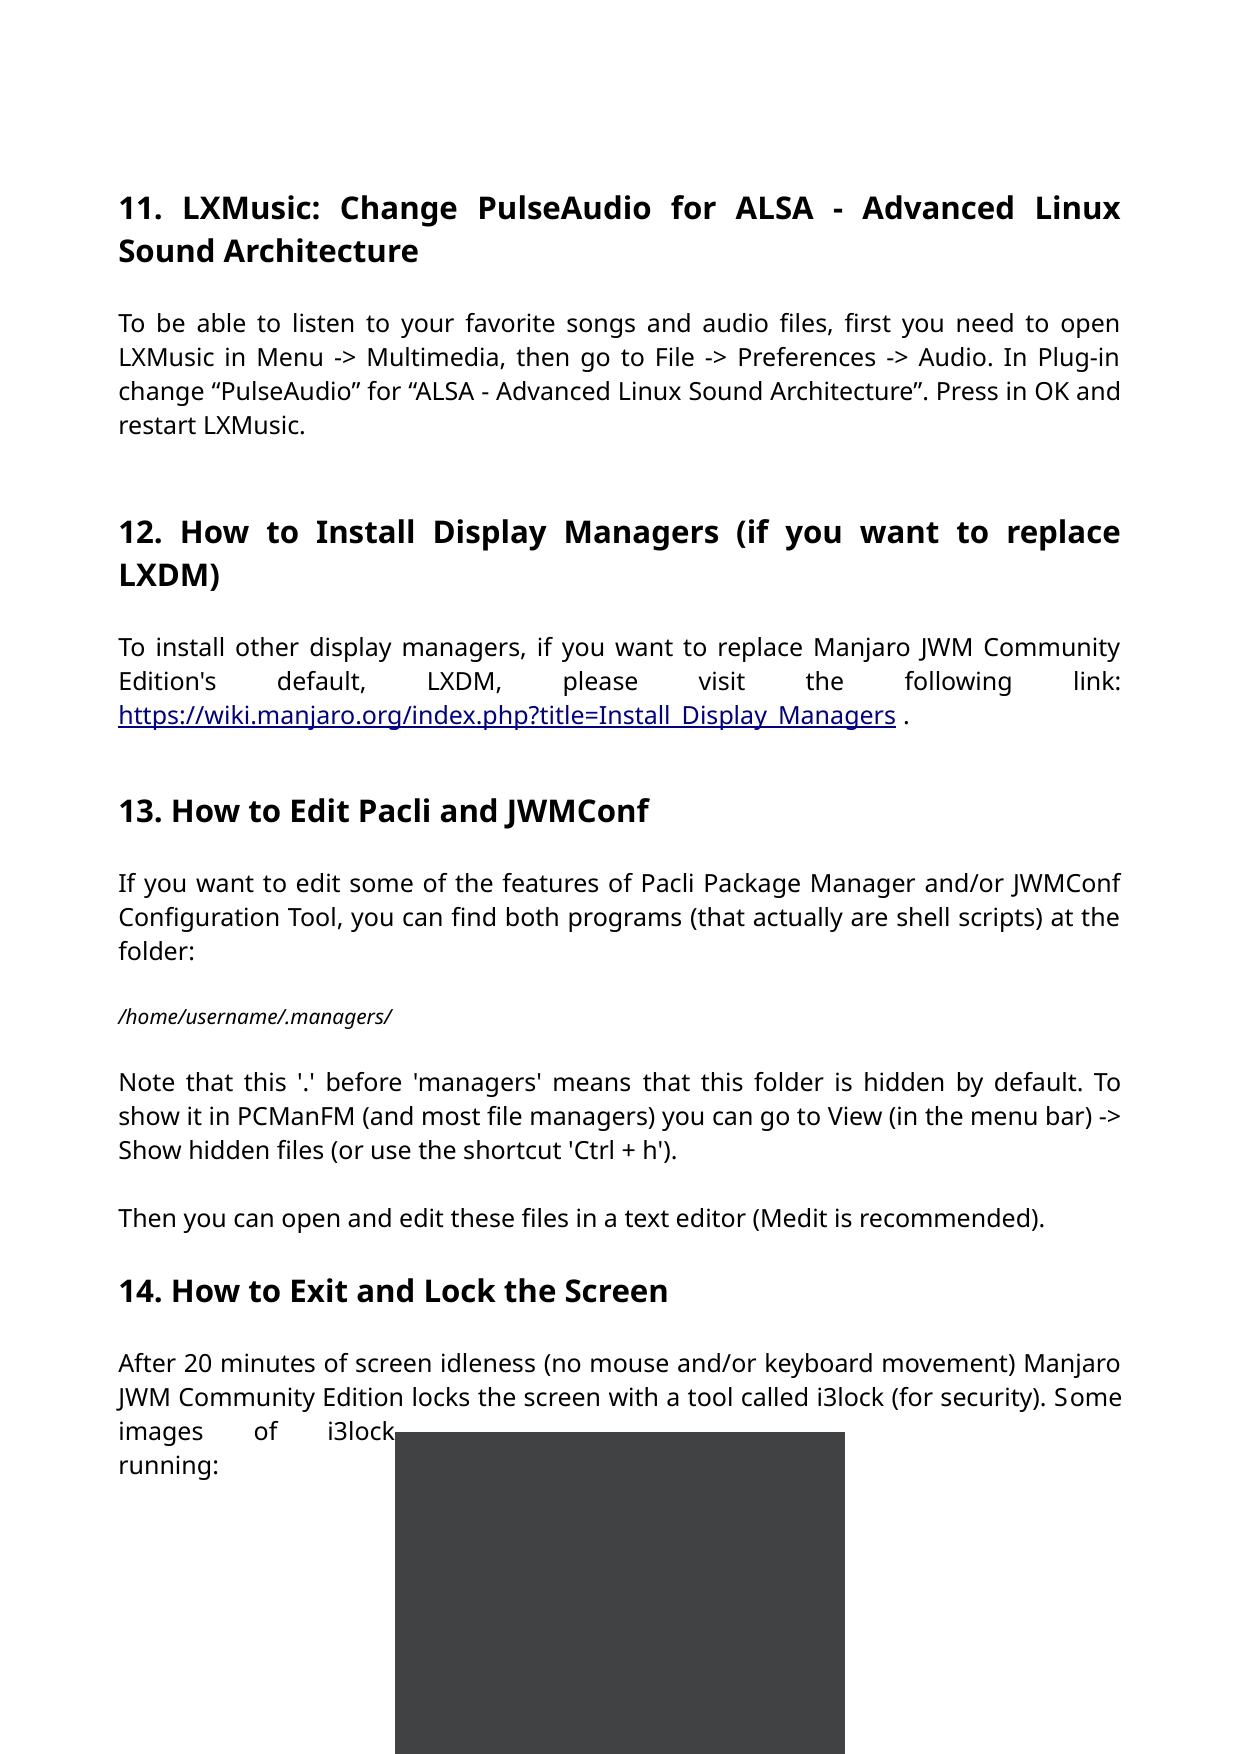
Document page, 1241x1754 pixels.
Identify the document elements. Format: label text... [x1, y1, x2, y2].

picture [395, 1432, 845, 1754]
text 11. LXMusic: Change PulseAudio for ALSA - Advanced Linux Sound Architecture [118, 186, 1122, 271]
text Then you can open and edit these files in a text editor (Medit is recommended). [118, 1201, 1122, 1234]
text To be able to listen to your favorite songs and audio files, first you need to open LXMusic in Menu -> Multimedia, then go to File -> Preferences -> Audio. In Plug-in change “PulseAudio” for “ALSA - Advanced Linux Sound Architecture”. Press in OK and restart LXMusic. [118, 306, 1122, 442]
subtitle 13. How to Edit Pacli and JWMConf [118, 789, 1122, 831]
text If you want to edit some of the features of Pacli Package Manager and/or JWMConf Configuration Tool, you can find both programs (that actually are shell scripts) at the folder: [118, 866, 1122, 968]
subtitle 14. How to Exit and Lock the Screen [118, 1269, 1122, 1311]
text After 20 minutes of screen idleness (no mouse and/or keyboard movement) Manjaro JWM Community Edition locks the screen with a tool called i3lock (for security). Some images of i3lock running: [118, 1345, 1122, 1482]
text To install other display managers, if you want to replace Manjaro JWM Community Edition's default, LXDM, please visit the following link: https://wiki.manjaro.org/index.php?title=Install_Display_Managers . [118, 629, 1122, 731]
text Note that this '.' before 'managers' means that this folder is hidden by default. To show it in PCManFM (and most file managers) you can go to View (in the menu bar) -> Show hidden files (or use the shortcut 'Ctrl + h'). [118, 1064, 1122, 1166]
text 12. How to Install Display Managers (if you want to replace LXDM) [118, 510, 1122, 595]
text /home/username/.managers/ [118, 1002, 1122, 1030]
